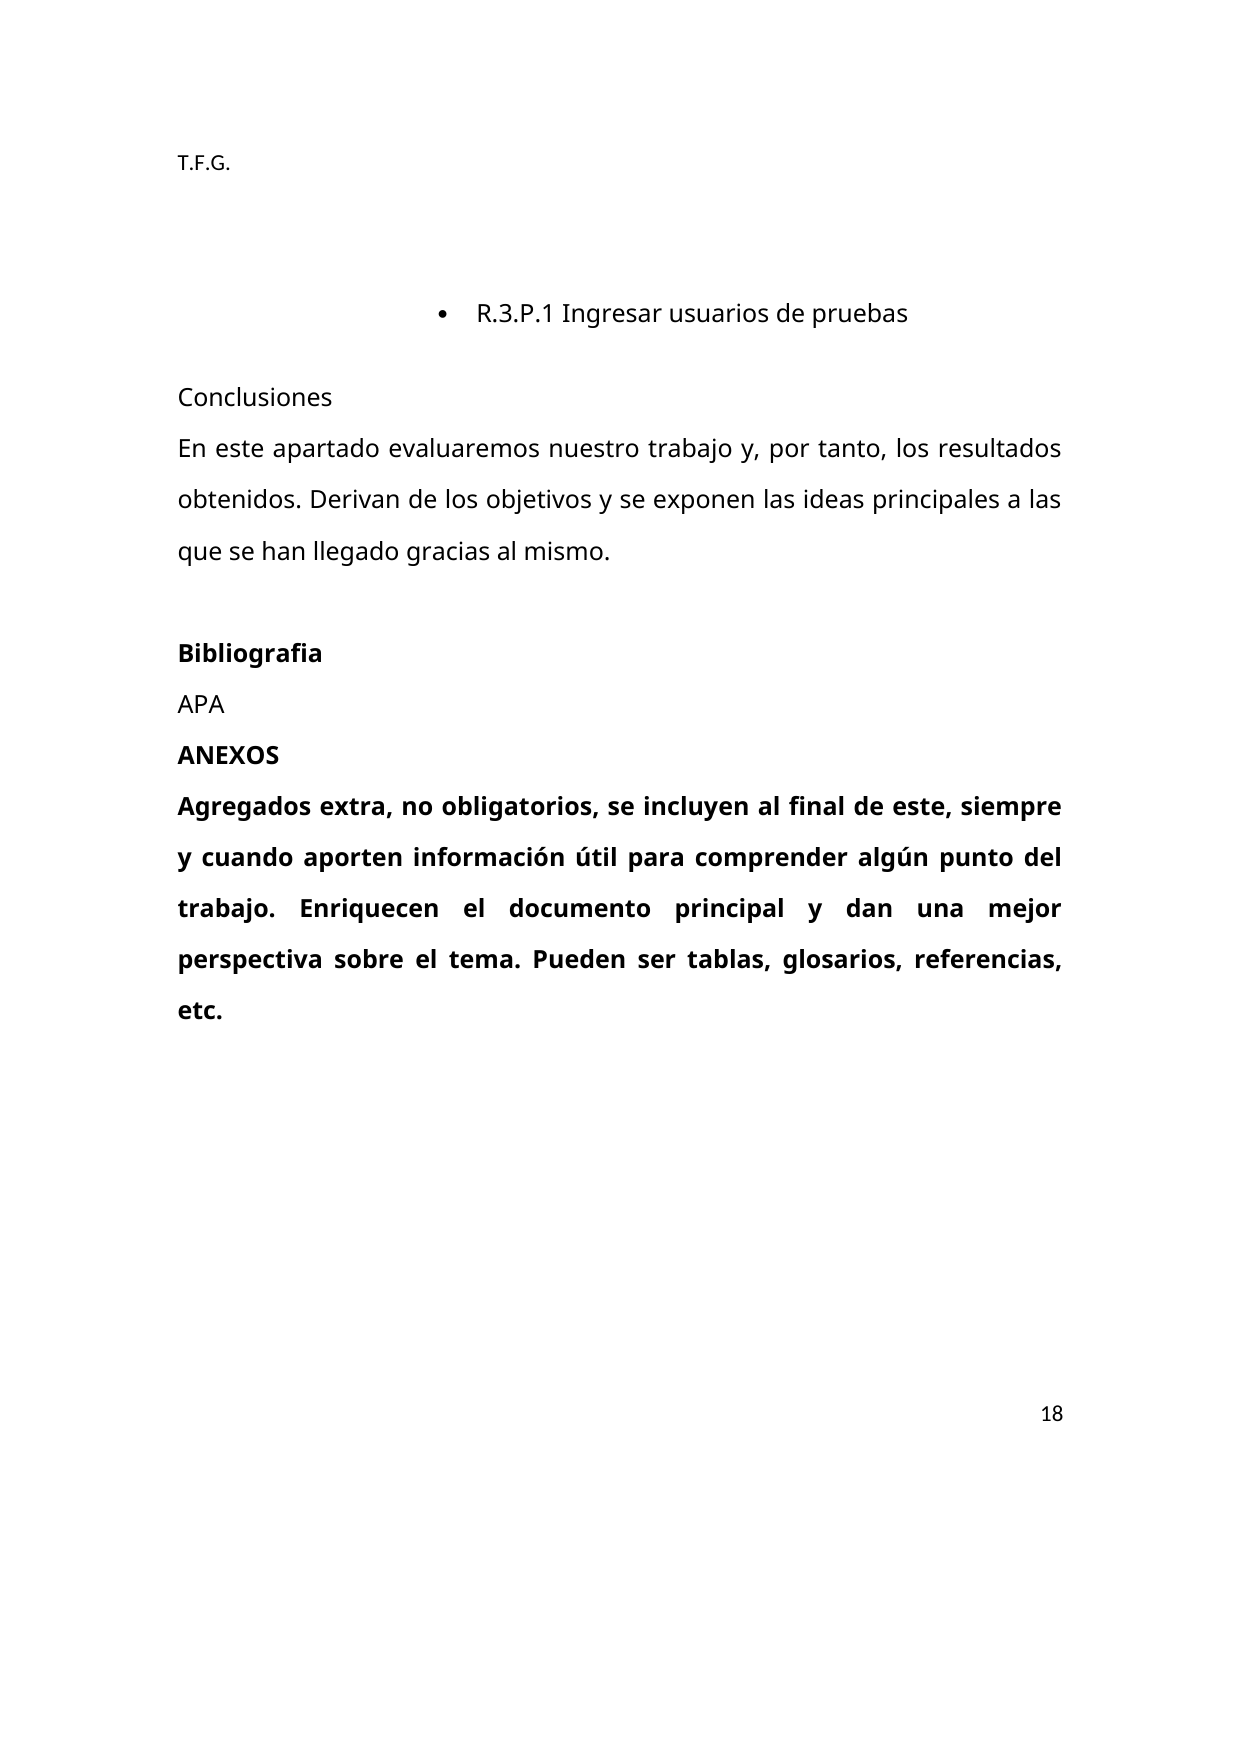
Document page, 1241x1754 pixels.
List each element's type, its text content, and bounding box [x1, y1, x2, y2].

text Bibliografia [177, 635, 1063, 669]
text Conclusiones [177, 380, 1063, 414]
list R.3.P.1 Ingresar usuarios de pruebas [438, 295, 1063, 329]
text ANEXOS [177, 737, 1063, 771]
text Agregados extra, no obligatorios, se incluyen al final de este, siempre y cuando aporten información útil para comprender algún punto del trabajo. Enriquecen el documento principal y dan una mejor perspectiva sobre el tema. Pueden ser tablas, glosarios, referencias, etc. [177, 788, 1063, 1027]
text En este apartado evaluaremos nuestro trabajo y, por tanto, los resultados obtenidos. Derivan de los objetivos y se exponen las ideas principales a las que se han llegado gracias al mismo. [177, 431, 1063, 567]
text APA [177, 686, 1063, 720]
